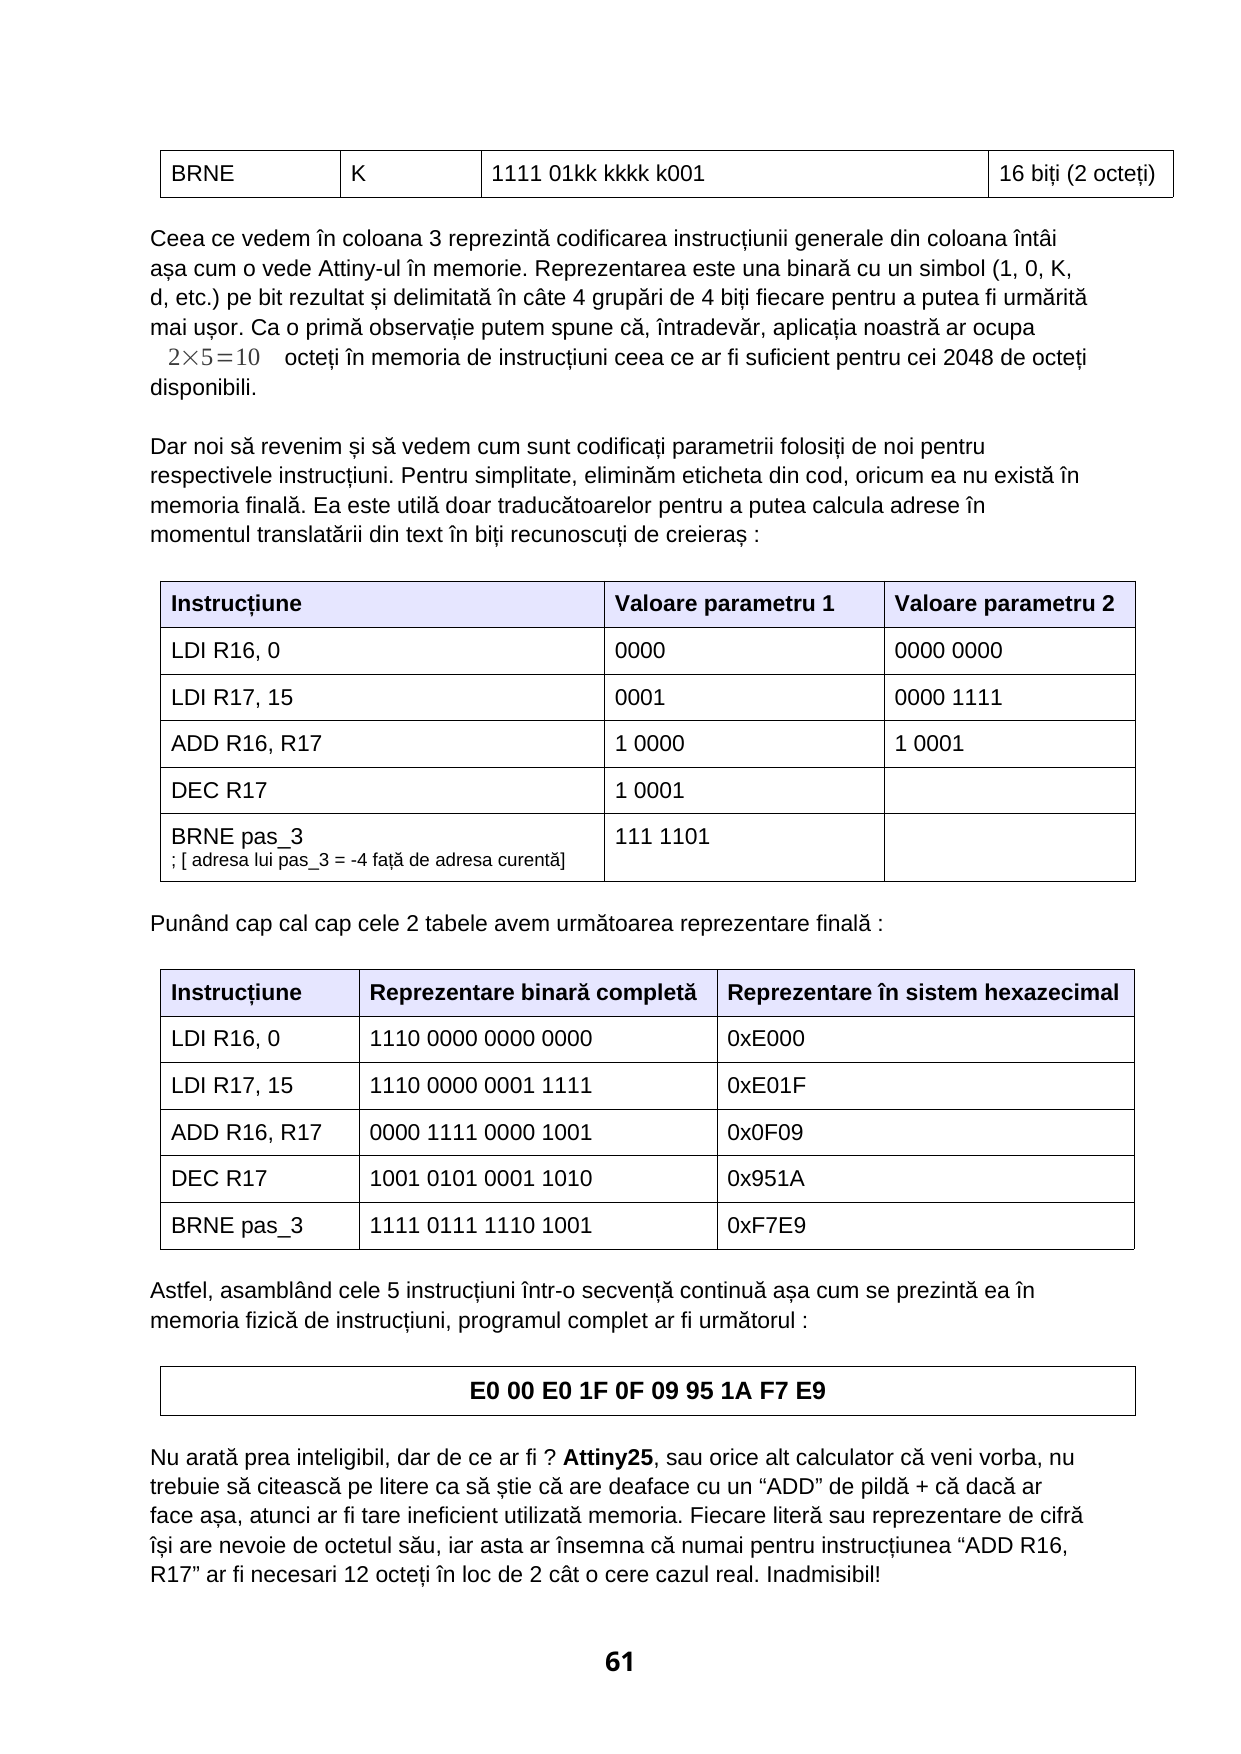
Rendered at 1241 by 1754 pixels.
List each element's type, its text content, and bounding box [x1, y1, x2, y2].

table_cell LDI R16, 0 [161, 1017, 359, 1062]
table_cell LDI R16, 0 [161, 628, 604, 674]
table_cell 0x0F09 [718, 1110, 1134, 1155]
table_cell 111 1101 [605, 814, 884, 881]
table_cell [885, 768, 1135, 813]
table_cell 1001 0101 0001 1010 [360, 1156, 717, 1202]
table_cell DEC R17 [161, 768, 604, 813]
table_header Instrucțiune [161, 582, 604, 627]
table_cell 0000 1111 0000 1001 [360, 1110, 717, 1155]
text Dar noi să revenim și să vedem cum sunt codificați parametrii folosiți de noi pentru respectivele instrucțiuni. Pentru simplitate, eliminăm eticheta din cod, oricum ea nu există în memoria finală. Ea este utilă doar traducătoarelor pentru a putea calcula adrese în momentul translatării din text în biți recunoscuți de creieraș : [150, 434, 1091, 547]
table_cell BRNE pas_3 ; [ adresa lui pas_3 = -4 față de adresa curentă] [161, 814, 604, 881]
table_header E0 00 E0 1F 0F 09 95 1A F7 E9 [161, 1367, 1135, 1415]
table_cell ADD R16, R17 [161, 1110, 359, 1155]
table_cell 0xF7E9 [718, 1203, 1134, 1248]
table_cell 16 biți (2 octeți) [989, 151, 1173, 197]
table_cell K [341, 151, 481, 197]
table_cell 0000 1111 [885, 675, 1135, 720]
text Nu arată prea inteligibil, dar de ce ar fi ? Attiny25, sau orice alt calculator că veni vorba, nu trebuie să citească pe litere ca să știe că are deaface cu un “ADD” de pildă + că dacă ar face așa, atunci ar fi tare ineficient utilizată memoria. Fiecare literă sau reprezentare de cifră își are nevoie de octetul său, iar asta ar însemna că numai pentru instrucțiunea “ADD R16, R17” ar fi necesari 12 octeți în loc de 2 cât o cere cazul real. Inadmisibil! [150, 1444, 1091, 1587]
text Astfel, asamblând cele 5 instrucțiuni într-o secvență continuă așa cum se prezintă ea în memoria fizică de instrucțiuni, programul complet ar fi următorul : [150, 1278, 1091, 1333]
table_cell 0000 0000 [885, 628, 1135, 674]
table_cell 0000 [605, 628, 884, 674]
table_cell 1111 0111 1110 1001 [360, 1203, 717, 1248]
table_cell ADD R16, R17 [161, 721, 604, 767]
table_cell 0001 [605, 675, 884, 720]
text Ceea ce vedem în coloana 3 reprezintă codificarea instrucțiunii generale din coloana întâi așa cum o vede Attiny-ul în memorie. Reprezentarea este una binară cu un simbol (1, 0, K, d, etc.) pe bit rezultat și delimitată în câte 4 grupări de 4 biți fiecare pentru a putea fi urmărită mai ușor. Ca o primă observație putem spune că, întradevăr, aplicația noastră ar ocupa octeți în memoria de instrucțiuni ceea ce ar fi suficient pentru cei 2048 de octeți disponibili. [150, 226, 1091, 401]
table_cell 1110 0000 0000 0000 [360, 1017, 717, 1062]
table_header Valoare parametru 1 [605, 582, 884, 627]
table_cell BRNE [161, 151, 340, 197]
table_header Reprezentare binară completă [360, 970, 717, 1016]
table_cell DEC R17 [161, 1156, 359, 1202]
table_cell 1 0001 [605, 768, 884, 813]
table_header Reprezentare în sistem hexazecimal [718, 970, 1134, 1016]
text Punând cap cal cap cele 2 tabele avem următoarea reprezentare finală : [150, 910, 1091, 936]
table_cell LDI R17, 15 [161, 675, 604, 720]
table_header Valoare parametru 2 [885, 582, 1135, 627]
table_cell 1110 0000 0001 1111 [360, 1063, 717, 1109]
table_cell 1111 01kk kkkk k001 [482, 151, 988, 197]
table_cell [885, 814, 1135, 881]
table_cell 0xE000 [718, 1017, 1134, 1062]
table_cell BRNE pas_3 [161, 1203, 359, 1248]
table_cell LDI R17, 15 [161, 1063, 359, 1109]
table_cell 0xE01F [718, 1063, 1134, 1109]
table_cell 1 0000 [605, 721, 884, 767]
table_cell 1 0001 [885, 721, 1135, 767]
table_header Instrucțiune [161, 970, 359, 1016]
table_cell 0x951A [718, 1156, 1134, 1202]
